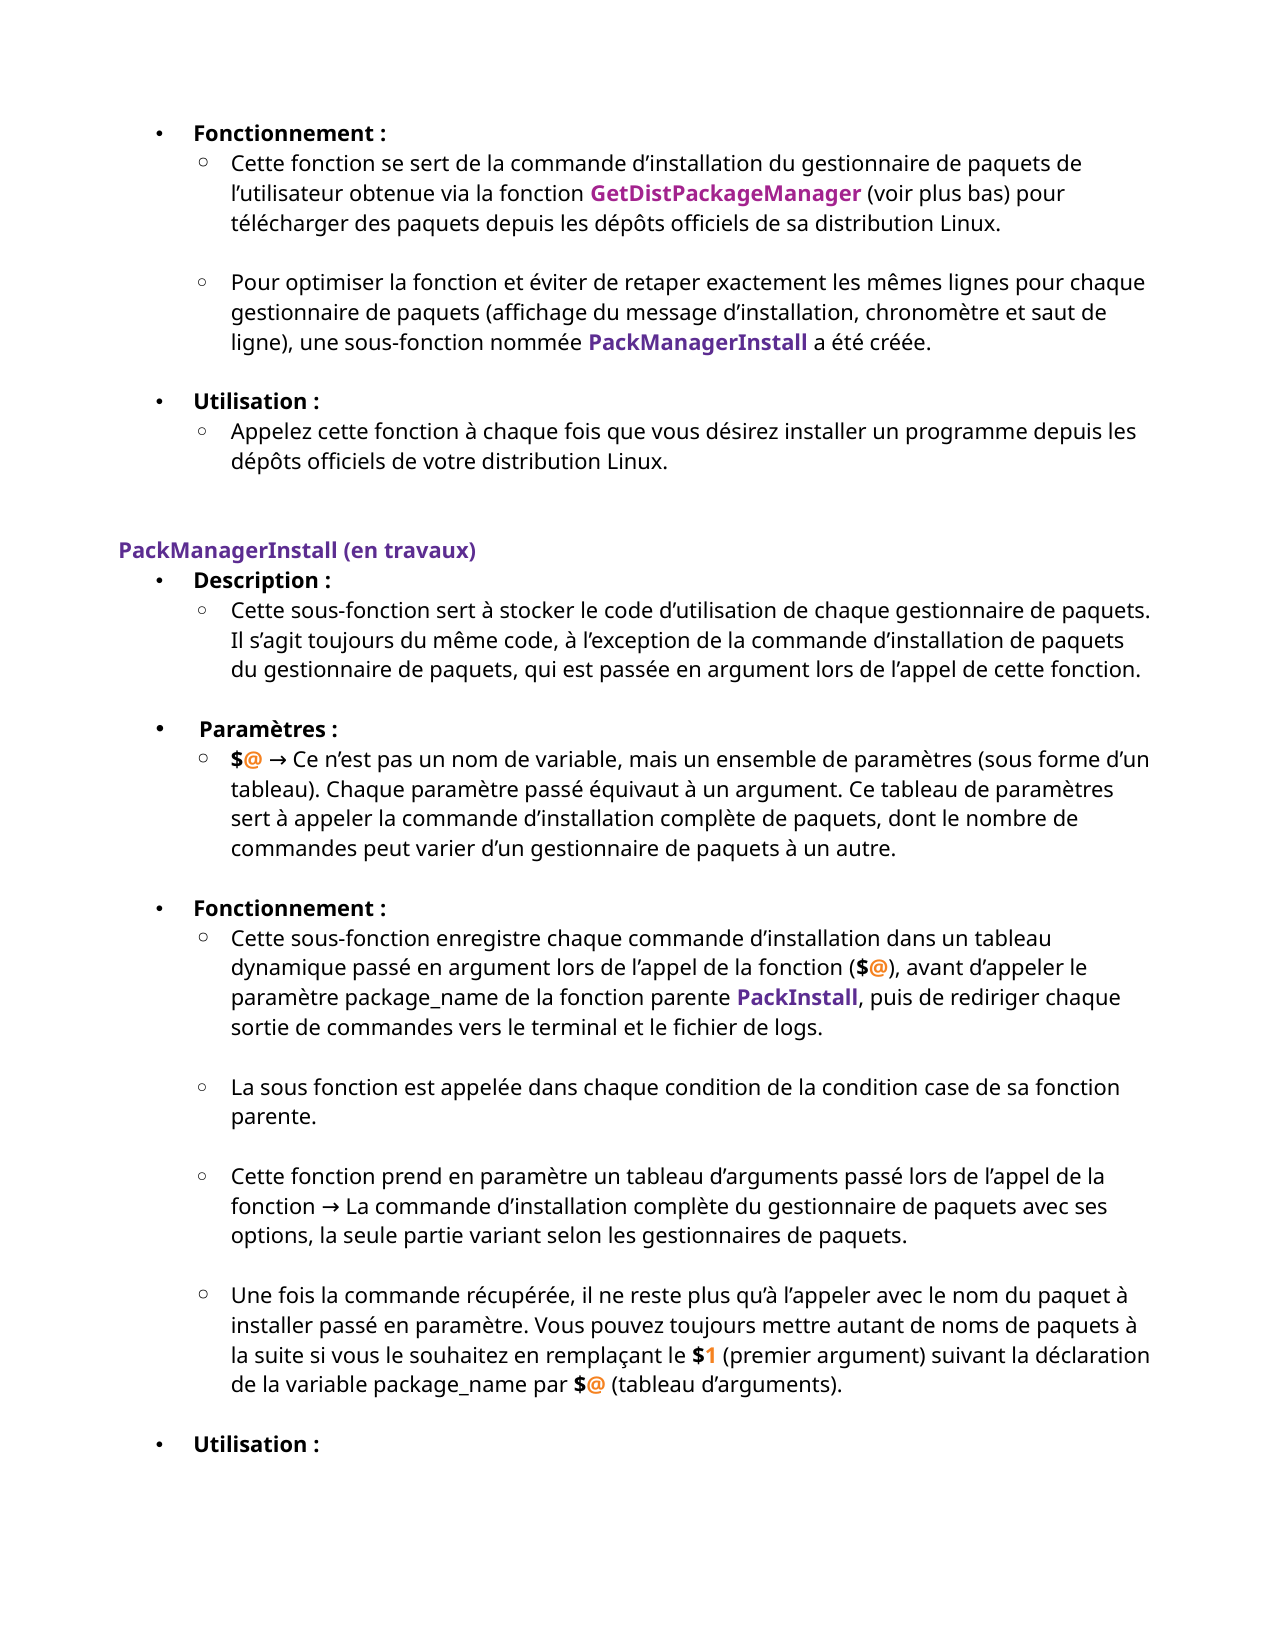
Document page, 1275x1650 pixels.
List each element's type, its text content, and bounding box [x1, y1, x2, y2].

list Cette fonction prend en paramètre un tableau d’arguments passé lors de l’appel de la fonction → La commande d’installation complète du gestionnaire de paquets avec ses options, la seule partie variant selon les gestionnaires de paquets. [193, 1161, 1157, 1250]
list $@ → Ce n’est pas un nom de variable, mais un ensemble de paramètres (sous forme d’un tableau). Chaque paramètre passé équivaut à un argument. Ce tableau de paramètres sert à appeler la commande d’installation complète de paquets, dont le nombre de commandes peut varier d’un gestionnaire de paquets à un autre. [193, 744, 1157, 863]
list Une fois la commande récupérée, il ne reste plus qu’à l’appeler avec le nom du paquet à installer passé en paramètre. Vous pouvez toujours mettre autant de noms de paquets à la suite si vous le souhaitez en remplaçant le $1 (premier argument) suivant la déclaration de la variable package_name par $@ (tableau d’arguments). [193, 1280, 1157, 1399]
text PackManagerInstall (en travaux) [118, 535, 1157, 565]
list Utilisation : [156, 386, 1157, 416]
list La sous fonction est appelée dans chaque condition de la condition case de sa fonction parente. [193, 1071, 1157, 1131]
list Utilisation : [156, 1429, 1157, 1459]
list Paramètres : [156, 714, 1157, 744]
list Fonctionnement : [156, 118, 1157, 148]
list Appelez cette fonction à chaque fois que vous désirez installer un programme depuis les dépôts officiels de votre distribution Linux. [193, 416, 1157, 476]
list Fonctionnement : [156, 893, 1157, 922]
list Pour optimiser la fonction et éviter de retaper exactement les mêmes lignes pour chaque gestionnaire de paquets (affichage du message d’installation, chronomètre et saut de ligne), une sous-fonction nommée PackManagerInstall a été créée. [193, 267, 1157, 356]
list Cette sous-fonction sert à stocker le code d’utilisation de chaque gestionnaire de paquets. Il s’agit toujours du même code, à l’exception de la commande d’installation de paquets du gestionnaire de paquets, qui est passée en argument lors de l’appel de cette fonction. [193, 595, 1157, 684]
list Description : [156, 565, 1157, 595]
list Cette fonction se sert de la commande d’installation du gestionnaire de paquets de l’utilisateur obtenue via la fonction GetDistPackageManager (voir plus bas) pour télécharger des paquets depuis les dépôts officiels de sa distribution Linux. [193, 148, 1157, 237]
list Cette sous-fonction enregistre chaque commande d’installation dans un tableau dynamique passé en argument lors de l’appel de la fonction ($@), avant d’appeler le paramètre package_name de la fonction parente PackInstall, puis de rediriger chaque sortie de commandes vers le terminal et le fichier de logs. [193, 922, 1157, 1042]
